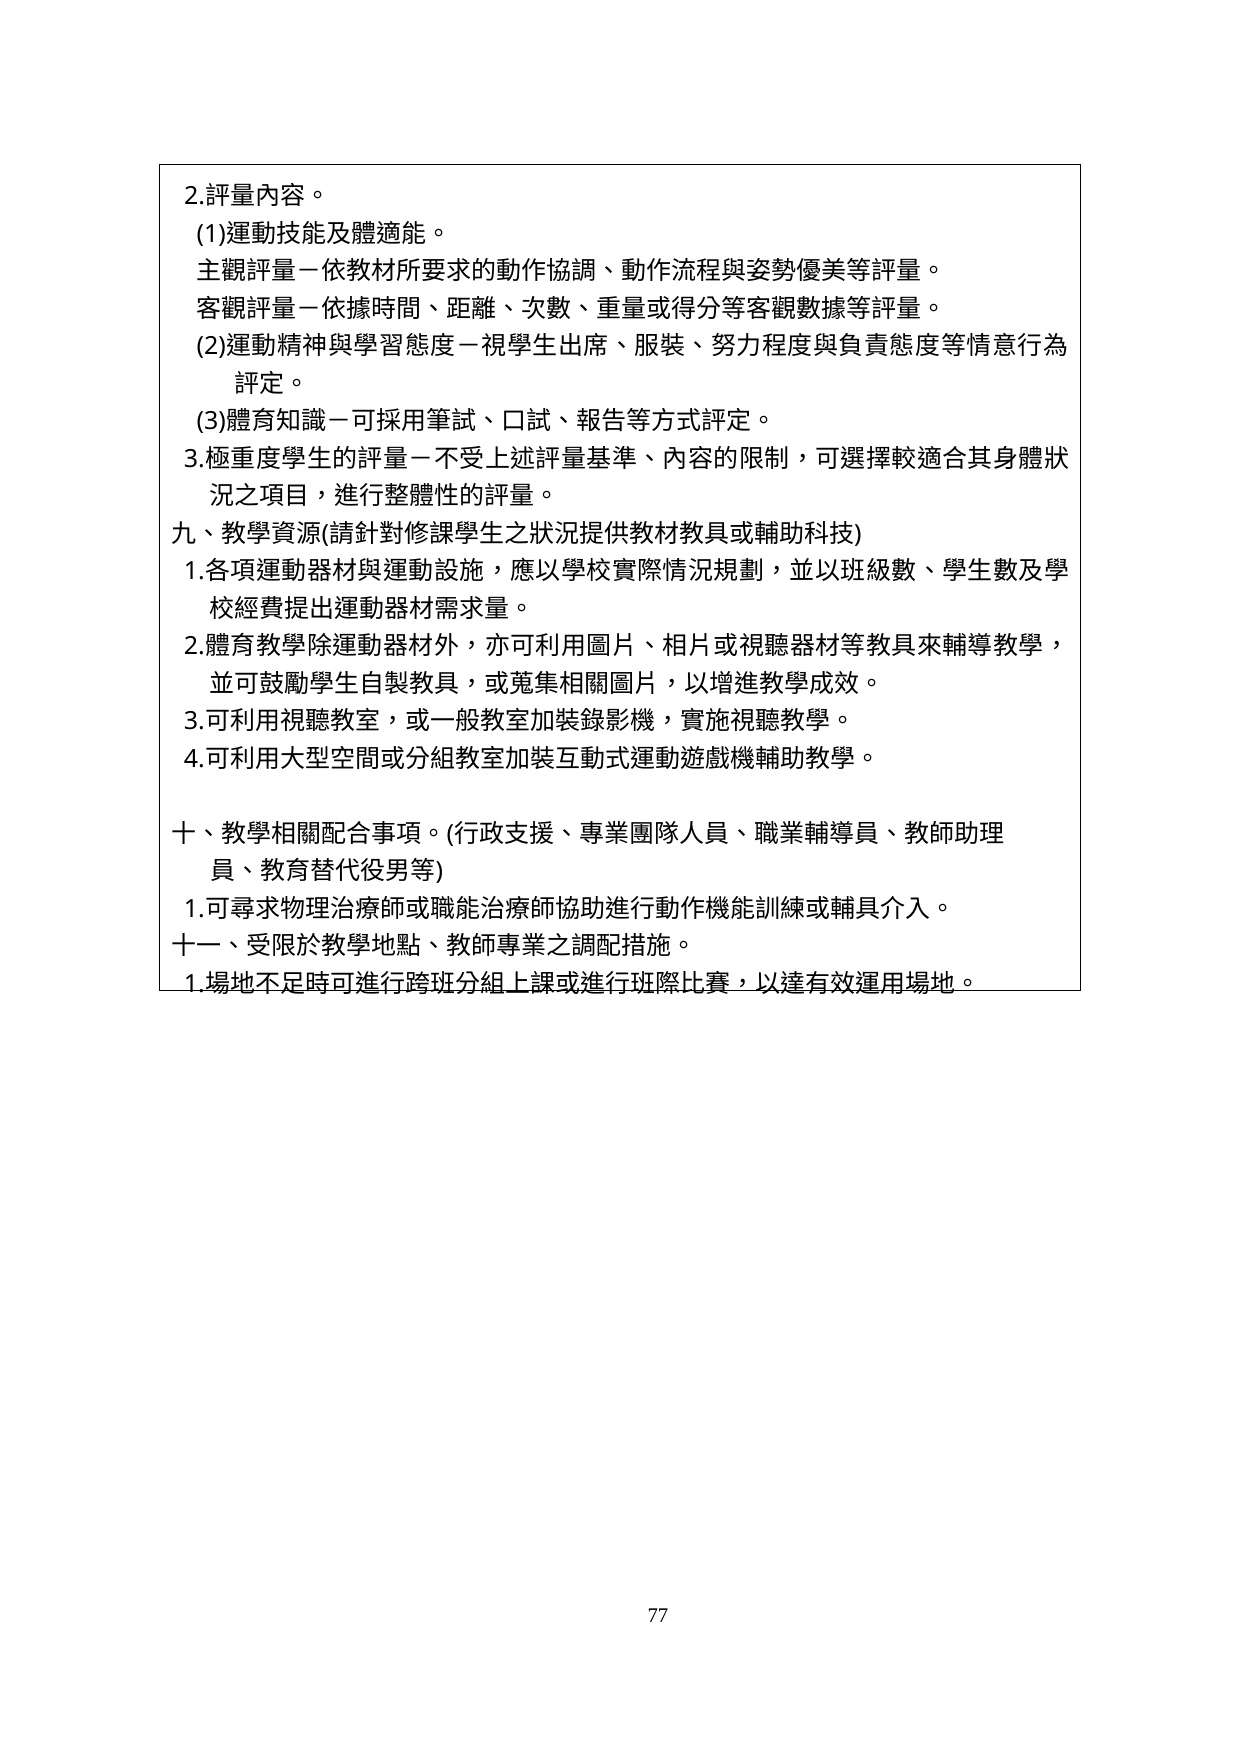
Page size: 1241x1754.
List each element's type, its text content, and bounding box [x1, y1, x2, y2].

table_cell 2.評量內容。 (1)運動技能及體適能。 主觀評量－依教材所要求的動作協調、動作流程與姿勢優美等評量。 客觀評量－依據時間、距離、次數、重量或得分等客觀數據等評量。 (2)運動精神與學習態度－視學生出席、服裝、努力程度與負責態度等情意行為評定。 (3)體育知識－可採用筆試、口試、報告等方式評定。 3.極重度學生的評量－不受上述評量基準、內容的限制，可選擇較適合其身體狀況之項目，進行整體性的評量。 九、教學資源(請針對修課學生之狀況提供教材教具或輔助科技) 1.各項運動器材與運動設施，應以學校實際情況規劃，並以班級數、學生數及學校經費提出運動器材需求量。 2.體育教學除運動器材外，亦可利用圖片、相片或視聽器材等教具來輔導教學，並可鼓勵學生自製教具，或蒐集相關圖片，以增進教學成效。 3.可利用視聽教室，或一般教室加裝錄影機，實施視聽教學。 4.可利用大型空間或分組教室加裝互動式運動遊戲機輔助教學。 十、教學相關配合事項。(行政支援、專業團隊人員、職業輔導員、教師助理 員、教育替代役男等) 1.可尋求物理治療師或職能治療師協助進行動作機能訓練或輔具介入。 十一、受限於教學地點、教師專業之調配措施。 1.場地不足時可進行跨班分組上課或進行班際比賽，以達有效運用場地。 [160, 165, 1080, 990]
